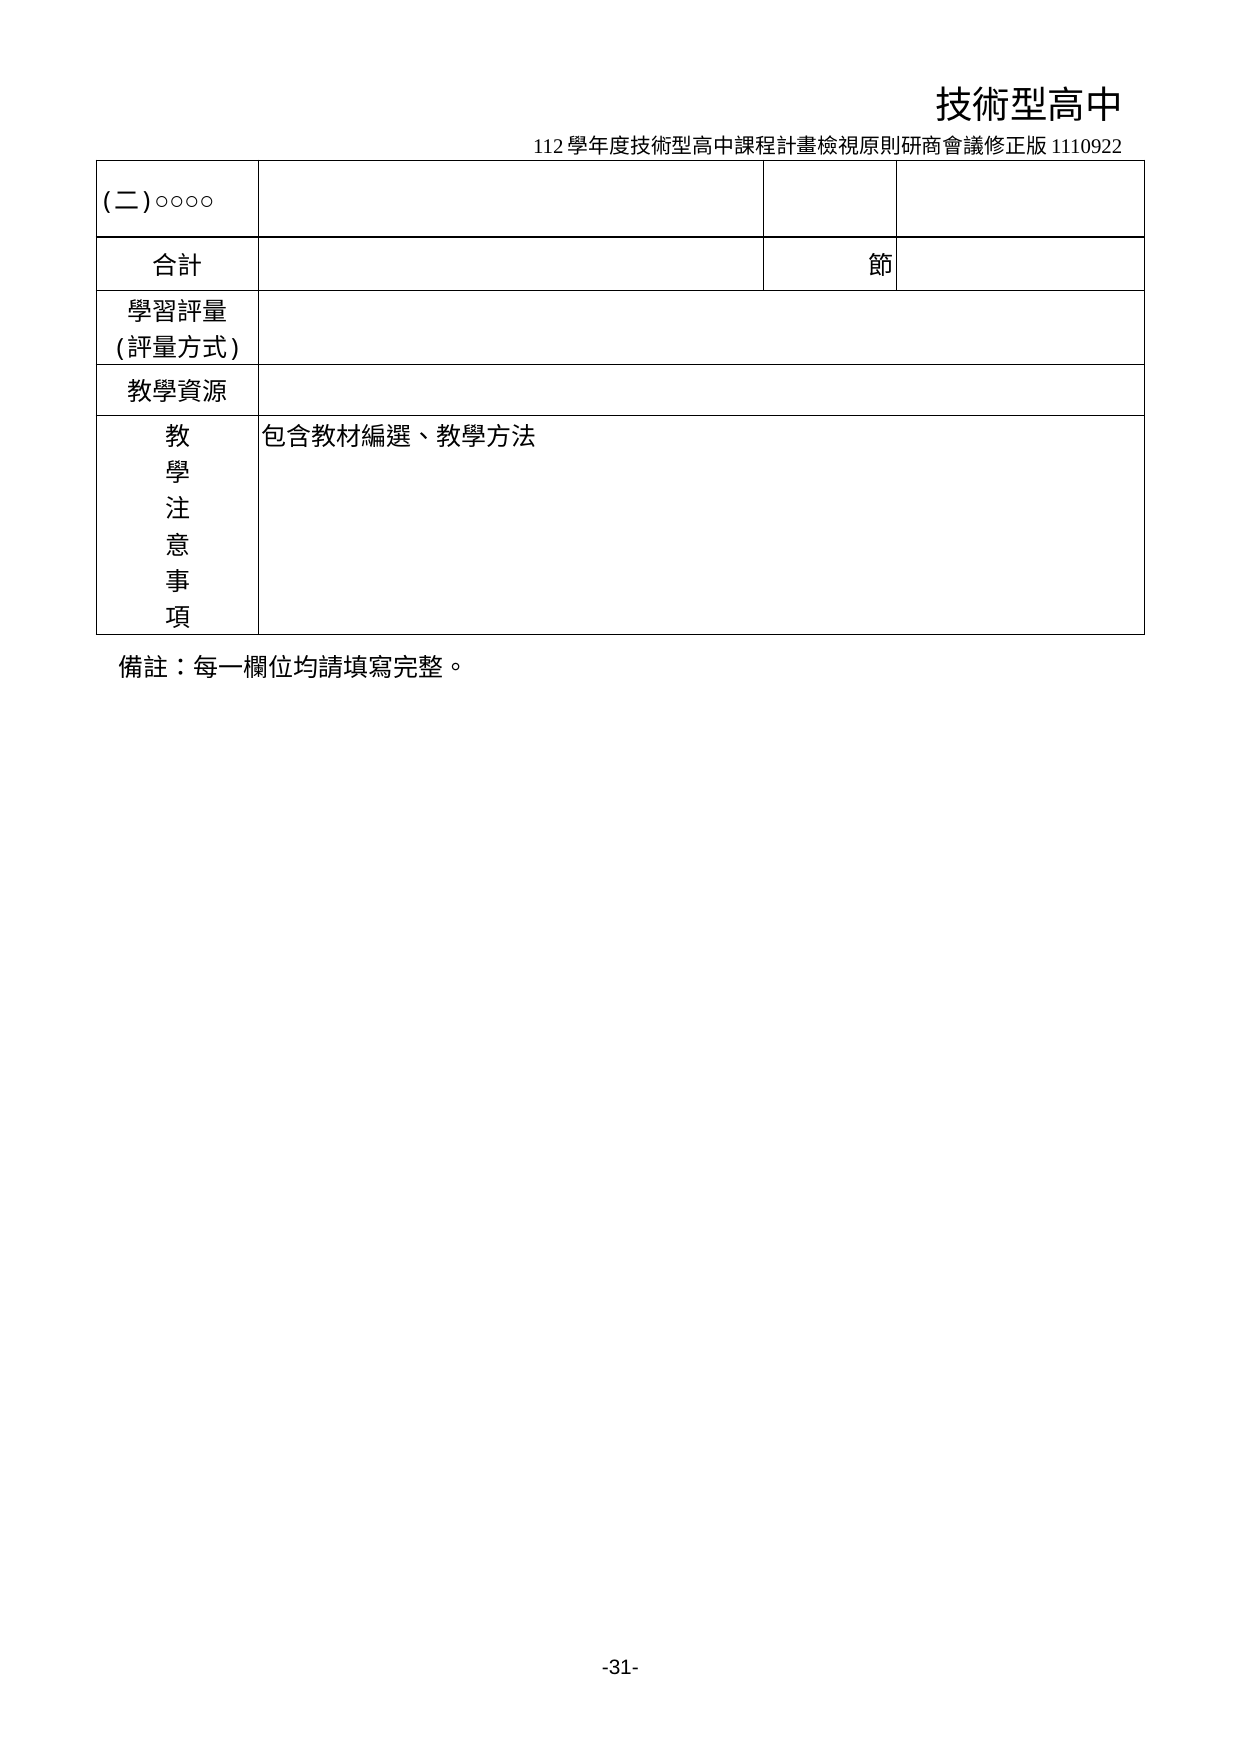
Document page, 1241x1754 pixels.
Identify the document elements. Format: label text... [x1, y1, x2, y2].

table_cell [897, 161, 1144, 236]
text 備註：每一欄位均請填寫完整。 [118, 647, 1122, 684]
table_cell [764, 161, 896, 236]
table_cell [259, 161, 763, 236]
table_cell 教學資源 [97, 365, 258, 415]
table_cell [259, 291, 1144, 364]
table_cell 教 學 注 意 事 項 [97, 416, 258, 634]
table_cell [259, 365, 1144, 415]
table_cell 學習評量 (評量方式) [97, 291, 258, 364]
table_cell (二)○○○○ [97, 161, 258, 236]
table_cell [259, 238, 763, 290]
table_cell [897, 238, 1144, 290]
table_cell 節 [764, 238, 896, 290]
table_cell 包含教材編選、教學方法 [259, 416, 1144, 634]
table_cell 合計 [97, 238, 258, 290]
